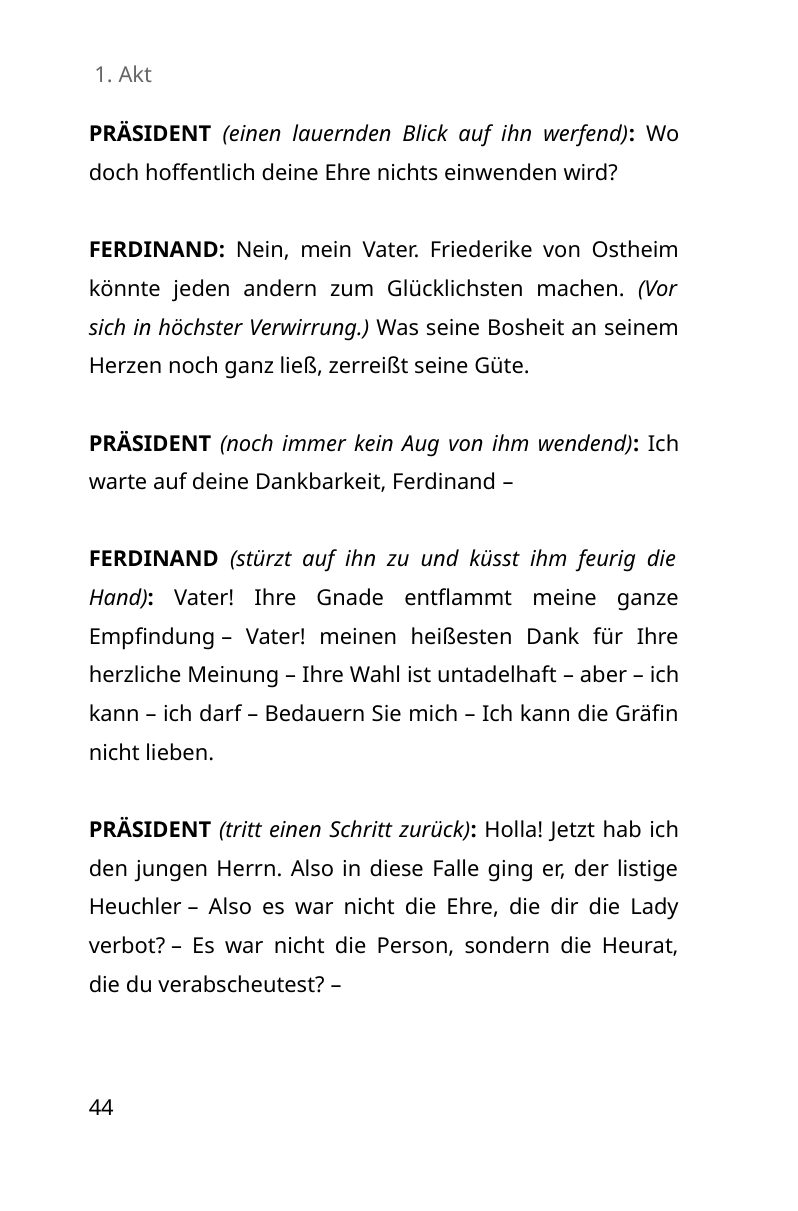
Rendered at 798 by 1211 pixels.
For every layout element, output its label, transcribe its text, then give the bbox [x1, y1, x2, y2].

text PRÄSIDENT (noch immer kein Aug von ihm wendend): Ich warte auf deine Dankbarkeit, Ferdinand – [88, 401, 679, 496]
text FERDINAND: Nein, mein Vater. Friederike von Ostheim könnte jeden andern zum Glücklichsten machen. (Vor sich in höchster Verwirrung.) Was seine Bosheit an seinem Herzen noch ganz ließ, zerreißt seine Güte. [88, 207, 679, 380]
text PRÄSIDENT (einen lauernden Blick auf ihn werfend): Wo doch hoffentlich deine Ehre nichts einwenden wird? [88, 118, 679, 187]
text PRÄSIDENT (tritt einen Schritt zurück): Holla! Jetzt hab ich den jungen Herrn. Also in diese Falle ging er, der listige Heuchler – Also es war nicht die Ehre, die dir die Lady verbot? – Es war nicht die Person, sondern die Heurat, die du verabscheutest? – [88, 787, 679, 998]
text FERDINAND (stürzt auf ihn zu und küsst ihm feurig die Hand): Vater! Ihre Gnade entflammt meine ganze Empfindung – Vater! meinen heißesten Dank für Ihre herzliche Meinung – Ihre Wahl ist untadelhaft – aber – ich kann – ich darf – Bedauern Sie mich – Ich kann die Gräfin nicht lieben. [88, 517, 679, 766]
